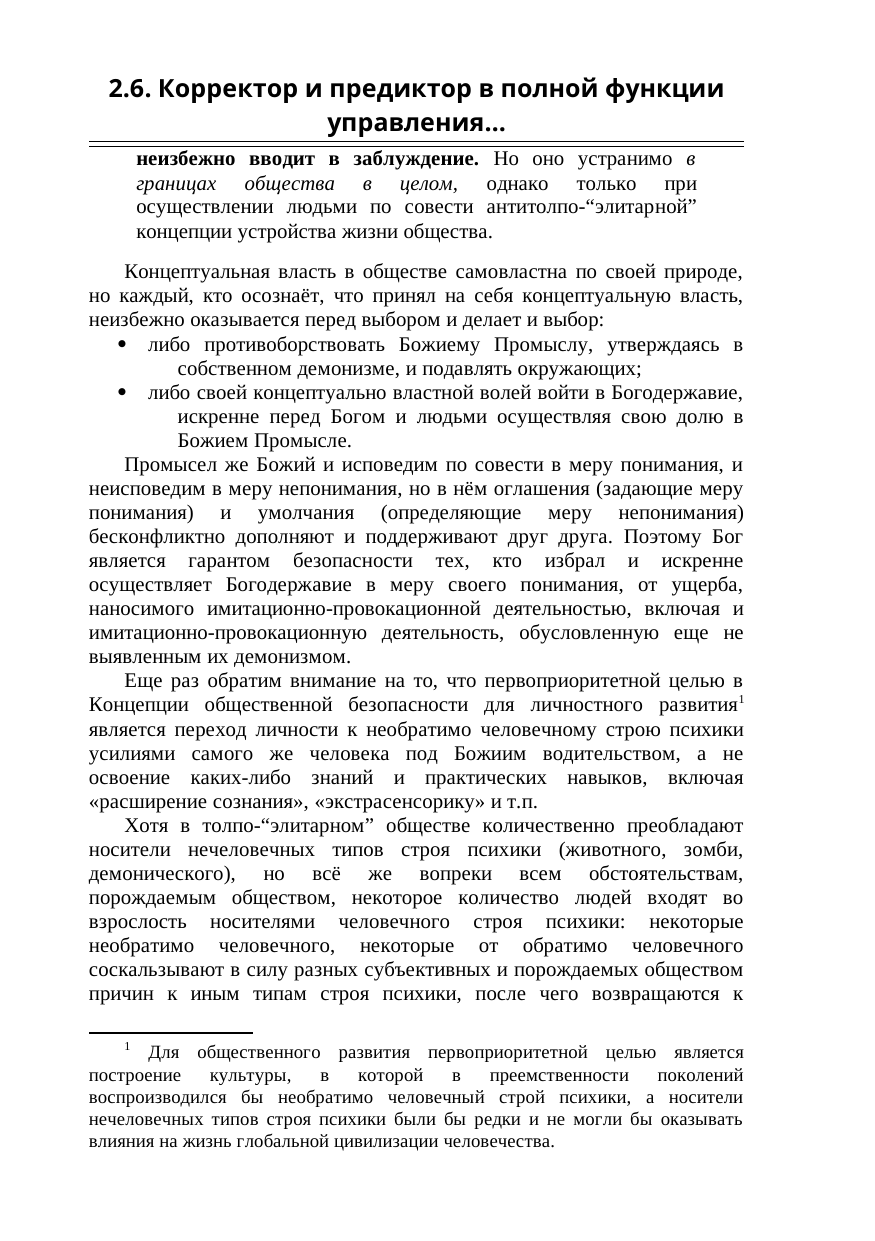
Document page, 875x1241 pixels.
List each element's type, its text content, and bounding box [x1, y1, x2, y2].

text Для общественного развития первоприоритетной целью является построение культуры, в которой в преемственности поколений воспроизводился бы необратимо человечный строй психики, а носители нечеловечных типов строя психики были бы редки и не могли бы оказывать влияния на жизнь глобальной цивилизации человечества. [89, 1039, 744, 1152]
text Промысел же Божий и исповедим по совести в меру понимания, и неисповедим в меру непонимания, но в нём оглашения (задающие меру понимания) и умолчания (определяю­щие меру непонимания) бесконфликтно дополняют и поддерживают друг друга. Поэтому Бог является гарантом безопасности тех, кто избрал и искренне осуществляет Богодержавие в меру своего понимания, от ущерба, наносимого имитационно-провокационной деятельностью, включая и имитационно-провокационную деятельность, обусловленную еще не выявленным их демонизмом. [89, 452, 744, 668]
text Еще раз обратим внимание на то, что первоприоритетной целью в Концепции общественной безопасности для личностного развития является переход личности к необратимо человечному строю психики усилиями самого же человека под Божиим водительством, а не освоение каких-либо знаний и практических навыков, включая «расширение сознания», «экстра­сен­со­ри­ку» и т.п. [89, 668, 744, 813]
text Хотя в толпо-“элитарном” обществе количественно преобладают носители нечеловечных типов строя психики (животного, зомби, демонического), но всё же вопреки всем обстоятельствам, порождаемым обществом, некоторое количество людей входят во взрослость носителями человечного строя психики: некоторые необратимо человечного, некоторые от обратимо человечного соскальзывают в силу разных субъективных и порождаемых обществом причин к иным типам строя психики, после чего возвращаются к [89, 813, 744, 1005]
text Концептуальная власть в обществе самовластна по своей природе, но каждый, кто осознаёт, что принял на себя концептуальную власть, неизбежно оказывается перед выбором и делает и выбор: [89, 259, 744, 331]
list либо противоборствовать Божиему Промыслу, утверждаясь в собственном демонизме, и подавлять окружающих; [118, 331, 744, 379]
text неизбежно вводит в заблуждение. Но оно устранимо в границах общества в целом, однако только при осуществлении людьми по совести антитолпо-“элитар­ной” концепции устройства жизни общества. [136, 147, 697, 242]
list либо своей концептуально властной волей войти в Богодержавие, искренне перед Богом и людьми осуществляя свою долю в Божием Промысле. [118, 379, 744, 452]
